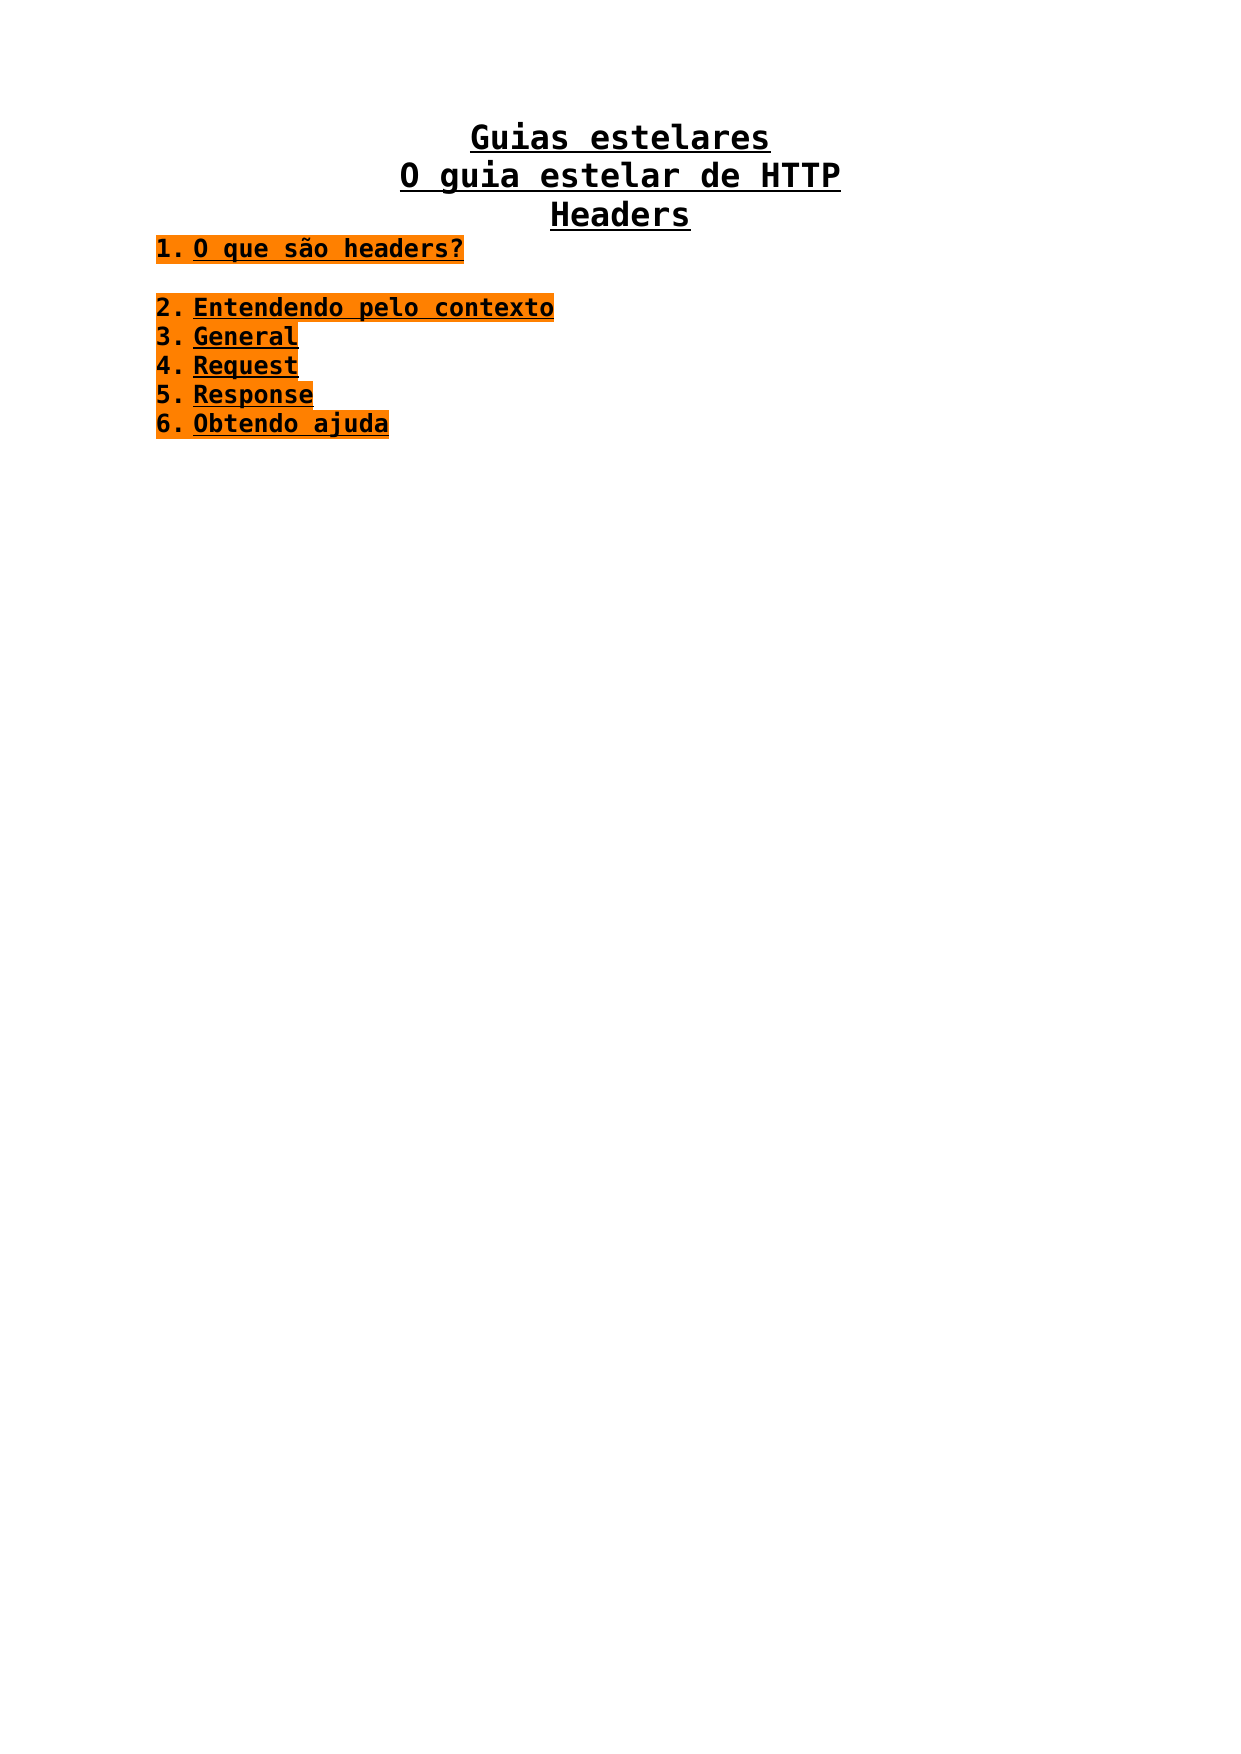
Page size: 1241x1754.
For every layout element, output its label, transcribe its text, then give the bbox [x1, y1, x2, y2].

list Obtendo ajuda [193, 410, 1122, 439]
list Request [193, 351, 1122, 381]
list Response [193, 381, 1122, 410]
text Headers [118, 196, 1122, 235]
list General [193, 322, 1122, 351]
list O que são headers? [193, 235, 1122, 264]
text O guia estelar de HTTP [118, 157, 1122, 196]
text Guias estelares [118, 118, 1122, 157]
list Entendendo pelo contexto [193, 293, 1122, 322]
